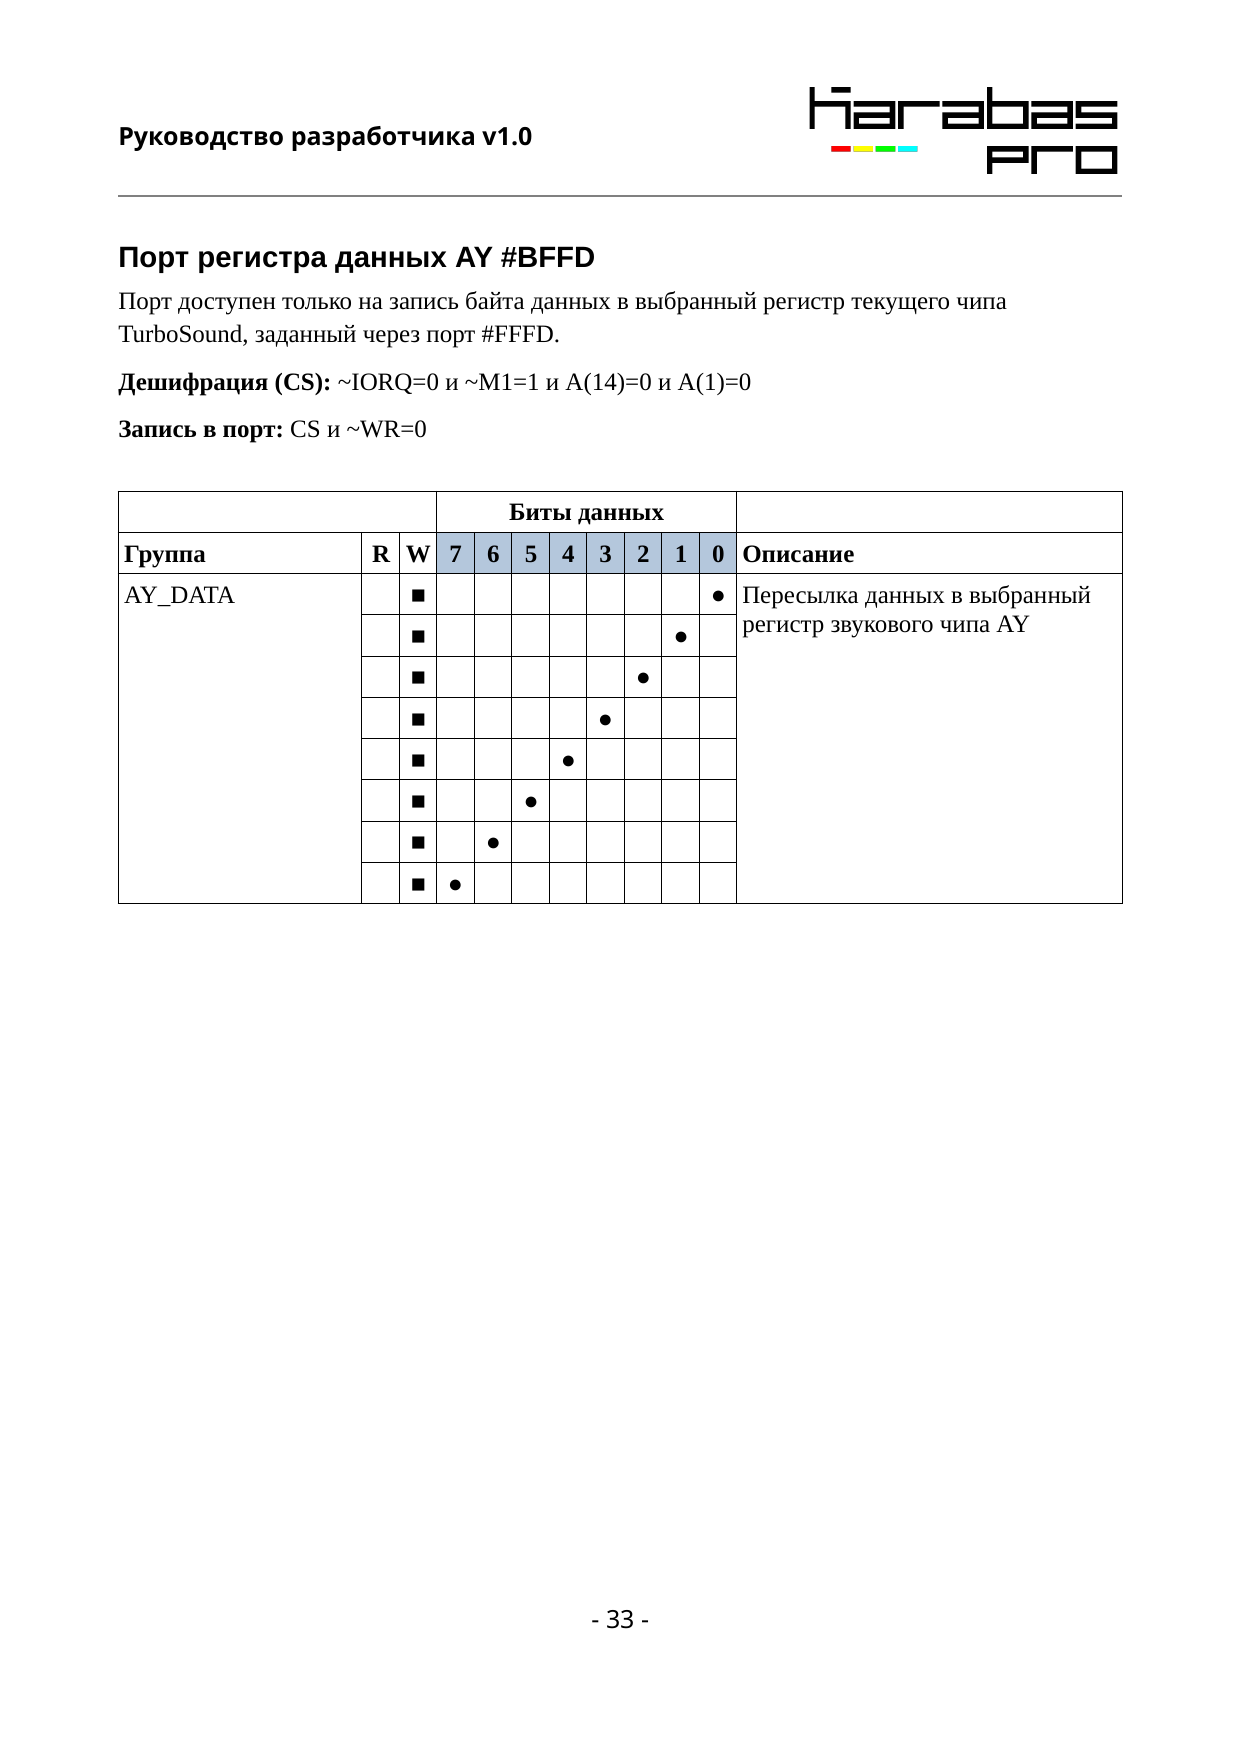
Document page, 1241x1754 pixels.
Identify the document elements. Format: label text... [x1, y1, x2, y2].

table_cell ● [700, 574, 736, 614]
table_cell [512, 574, 549, 614]
table_cell [662, 863, 699, 903]
table_cell [550, 822, 586, 862]
table_cell [587, 615, 624, 656]
table_cell [662, 822, 699, 862]
table_cell [475, 780, 511, 821]
table_cell ■ [400, 615, 436, 656]
table_cell [512, 698, 549, 738]
table_cell [362, 863, 399, 903]
table_cell ● [512, 780, 549, 821]
table_cell [437, 739, 474, 779]
subtitle Порт регистра данных AY #BFFD [118, 240, 1122, 273]
table_cell [700, 615, 736, 656]
picture [809, 84, 1120, 174]
table_header Биты данных [437, 492, 736, 532]
table_cell 3 [587, 533, 624, 573]
table_cell [475, 657, 511, 697]
table_cell ■ [400, 698, 436, 738]
table_cell [625, 863, 661, 903]
table_cell [362, 739, 399, 779]
table_cell [362, 574, 399, 614]
table_cell [475, 739, 511, 779]
table_cell ● [475, 822, 511, 862]
table_cell [362, 615, 399, 656]
table_cell 1 [662, 533, 699, 573]
table_cell AY_DATA [119, 574, 361, 903]
table_cell ● [550, 739, 586, 779]
table_cell [362, 698, 399, 738]
table_cell [550, 574, 586, 614]
table_cell [475, 698, 511, 738]
table_cell [587, 739, 624, 779]
table_cell [625, 615, 661, 656]
table_cell [700, 698, 736, 738]
table_cell W [400, 533, 436, 573]
table_cell [700, 657, 736, 697]
table_cell Группа [119, 533, 361, 573]
table_cell [362, 657, 399, 697]
table_cell [437, 822, 474, 862]
table_cell [625, 574, 661, 614]
table_cell 6 [475, 533, 511, 573]
text Дешифрация (CS): ~IORQ=0 и ~M1=1 и A(14)=0 и A(1)=0 [118, 367, 1122, 395]
table_cell [512, 615, 549, 656]
table_cell ● [587, 698, 624, 738]
table_cell [475, 863, 511, 903]
table_cell [662, 739, 699, 779]
table_cell [550, 698, 586, 738]
table_cell ■ [400, 822, 436, 862]
table_cell [512, 739, 549, 779]
table_cell [662, 698, 699, 738]
table_cell [662, 657, 699, 697]
table_cell [512, 657, 549, 697]
table_cell ● [437, 863, 474, 903]
table_cell [550, 615, 586, 656]
table_cell [625, 739, 661, 779]
table_cell [587, 780, 624, 821]
table_cell [550, 780, 586, 821]
table_cell [700, 863, 736, 903]
table_cell 0 [700, 533, 736, 573]
table_cell [587, 657, 624, 697]
table_cell 2 [625, 533, 661, 573]
table_cell [587, 863, 624, 903]
table_header [119, 492, 436, 532]
text Запись в порт: CS и ~WR=0 [118, 414, 1122, 443]
table_cell 7 [437, 533, 474, 573]
table_cell [475, 574, 511, 614]
table_cell ■ [400, 739, 436, 779]
table_cell [362, 780, 399, 821]
table_cell [625, 780, 661, 821]
table_cell R [362, 533, 399, 573]
table_cell [362, 822, 399, 862]
table_cell [587, 822, 624, 862]
table_cell ■ [400, 574, 436, 614]
table_cell Пересылка данных в выбранный регистр звукового чипа AY [737, 574, 1122, 903]
table_cell [475, 615, 511, 656]
table_cell [625, 698, 661, 738]
table_cell ■ [400, 657, 436, 697]
table_cell Описание [737, 533, 1122, 573]
table_cell [437, 780, 474, 821]
table_cell ● [625, 657, 661, 697]
table_cell [700, 780, 736, 821]
table_cell ● [662, 615, 699, 656]
table_cell [437, 615, 474, 656]
table_cell 4 [550, 533, 586, 573]
table_cell [512, 863, 549, 903]
table_cell [662, 780, 699, 821]
table_cell ■ [400, 780, 436, 821]
table_cell [700, 822, 736, 862]
table_cell [437, 657, 474, 697]
table_cell [550, 863, 586, 903]
table_cell [587, 574, 624, 614]
table_cell [662, 574, 699, 614]
table_cell [512, 822, 549, 862]
table_cell 5 [512, 533, 549, 573]
table_cell ■ [400, 863, 436, 903]
table_cell [550, 657, 586, 697]
table_cell [625, 822, 661, 862]
table_cell [700, 739, 736, 779]
table_cell [437, 698, 474, 738]
text Порт доступен только на запись байта данных в выбранный регистр текущего чипа TurboSound, заданный через порт #FFFD. [118, 286, 1122, 348]
table_cell [437, 574, 474, 614]
table_header [737, 492, 1122, 532]
